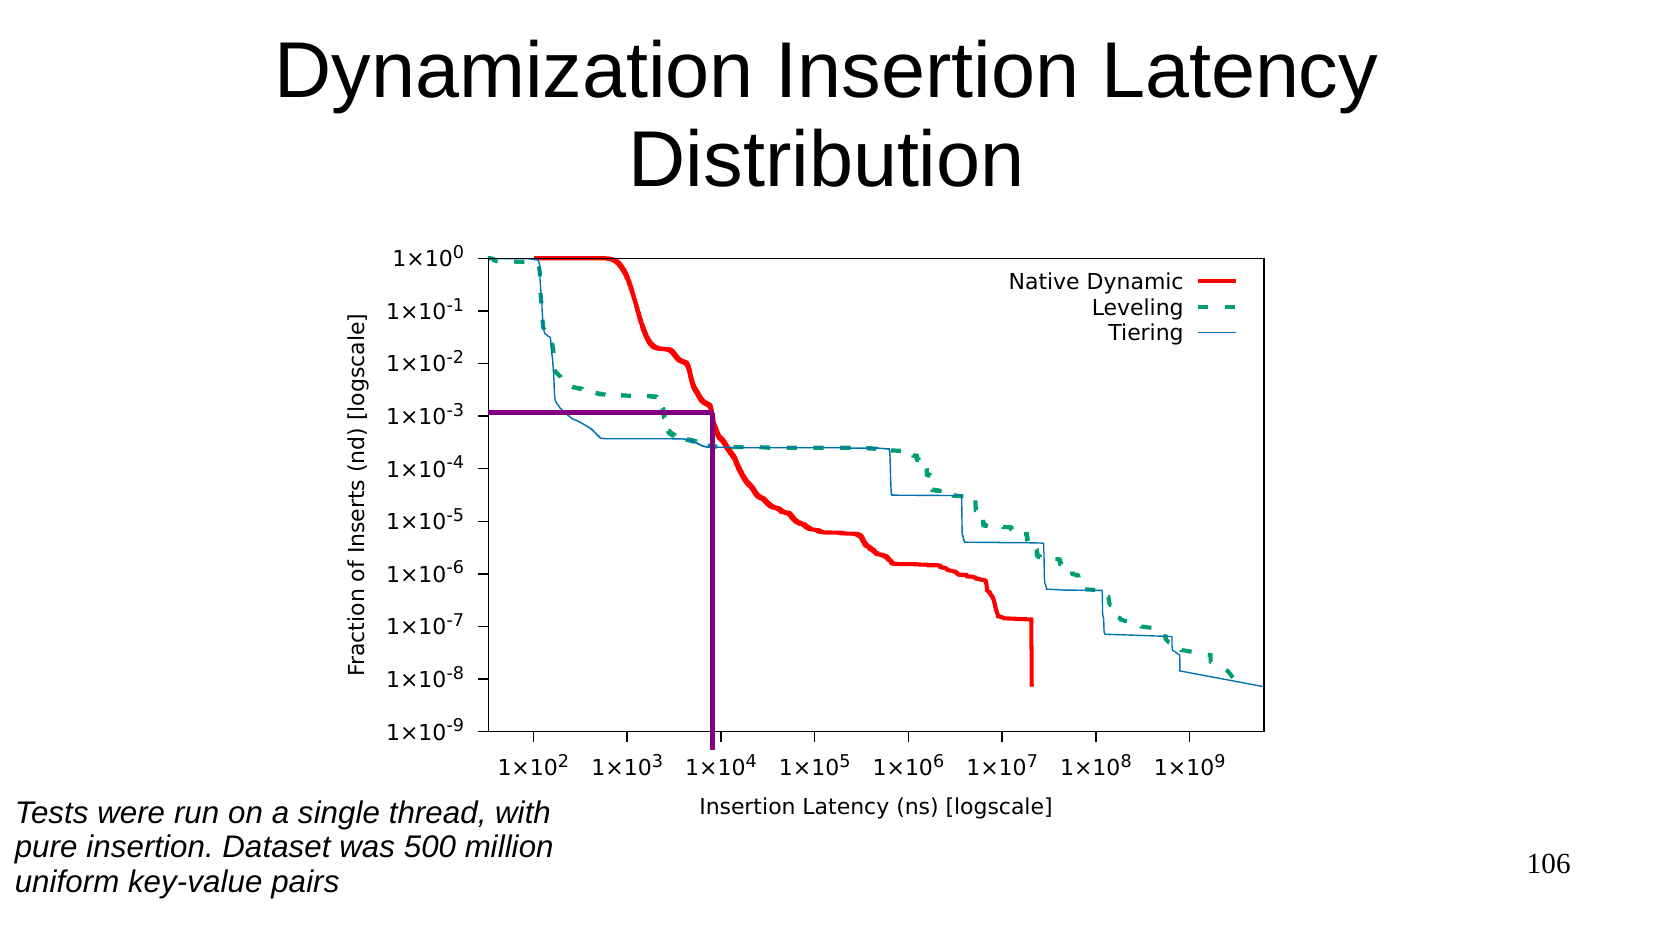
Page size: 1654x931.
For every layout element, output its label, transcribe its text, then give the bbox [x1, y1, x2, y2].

picture [331, 231, 1322, 826]
text_box Tests were run on a single thread, with pure insertion. Dataset was 500 million uniform key-value pairs [0, 787, 685, 929]
title Dynamization Insertion Latency Distribution [82, 26, 1571, 204]
